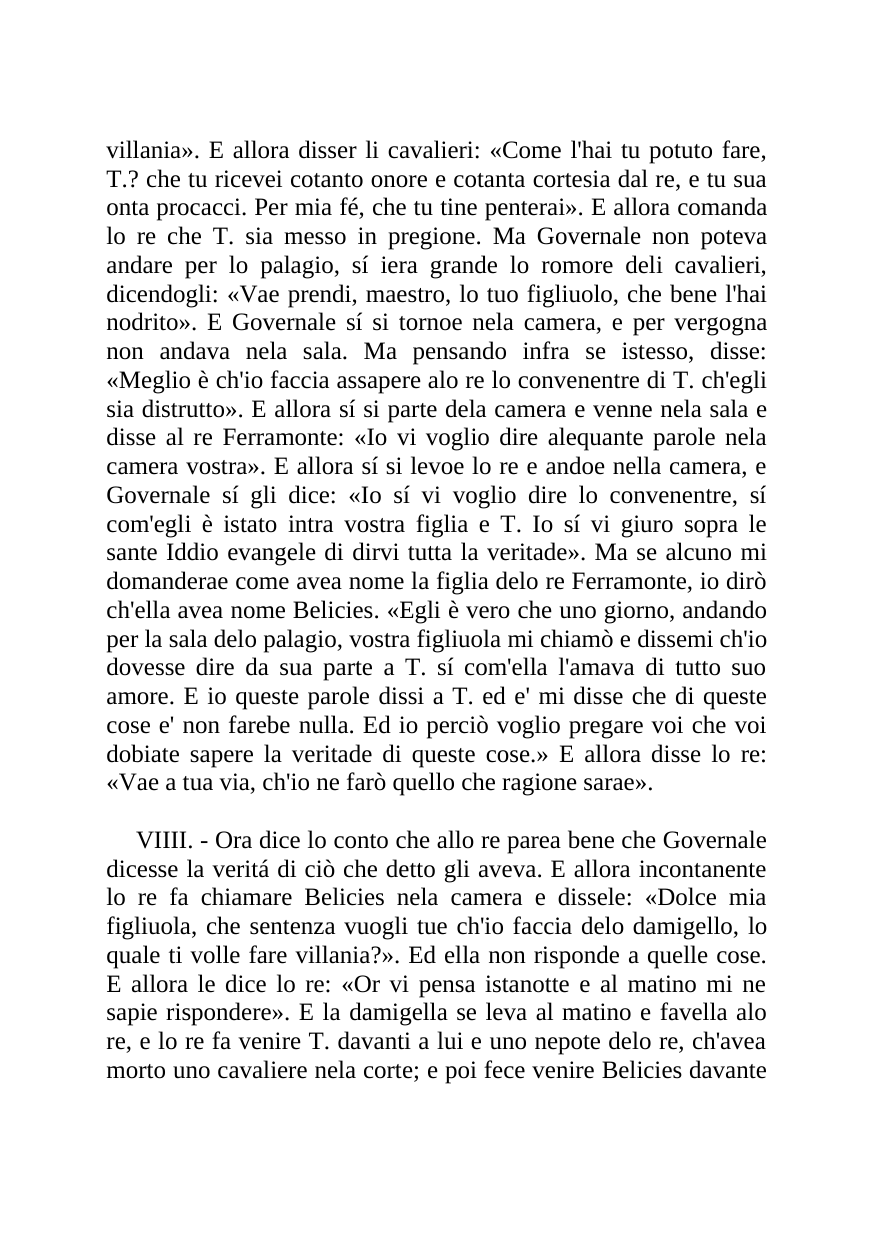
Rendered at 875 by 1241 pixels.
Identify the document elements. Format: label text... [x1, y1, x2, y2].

text VIIII. - Ora dice lo conto che allo re parea bene che Governale dicesse la veritá di ciò che detto gli aveva. E allora incontanente lo re fa chiamare Belicies nela camera e dissele: «Dolce mia figliuola, che sentenza vuogli tue ch'io faccia delo damigello, lo quale ti volle fare villania?». Ed ella non risponde a quelle cose. E allora le dice lo re: «Or vi pensa istanotte e al matino mi ne sapie rispondere». E la damigella se leva al matino e favella alo re, e lo re fa venire T. davanti a lui e uno nepote delo re, ch'avea morto uno cavaliere nela corte; e poi fece venire Belicies davante [106, 825, 768, 1084]
text villania». E allora disser li cavalieri: «Come l'hai tu potuto fare, T.? che tu ricevei cotanto onore e cotanta cortesia dal re, e tu sua onta procacci. Per mia fé, che tu tine penterai». E allora comanda lo re che T. sia messo in pregione. Ma Governale non poteva andare per lo palagio, sí iera grande lo romore deli cavalieri, dicendogli: «Vae prendi, maestro, lo tuo figliuolo, che bene l'hai nodrito». E Governale sí si tornoe nela camera, e per vergogna non andava nela sala. Ma pensando infra se istesso, disse: «Meglio è ch'io faccia assapere alo re lo convenentre di T. ch'egli sia distrutto». E allora sí si parte dela camera e venne nela sala e disse al re Ferramonte: «Io vi voglio dire alequante parole nela camera vostra». E allora sí si levoe lo re e andoe nella camera, e Governale sí gli dice: «Io sí vi voglio dire lo convenentre, sí com'egli è istato intra vostra figlia e T. Io sí vi giuro sopra le sante Iddio evangele di dirvi tutta la veritade». Ma se alcuno mi domanderae come avea nome la figlia delo re Ferramonte, io dirò ch'ella avea nome Belicies. «Egli è vero che uno giorno, andando per la sala delo palagio, vostra figliuola mi chiamò e dissemi ch'io dovesse dire da sua parte a T. sí com'ella l'amava di tutto suo amore. E io queste parole dissi a T. ed e' mi disse che di queste cose e' non farebe nulla. Ed io perciò voglio pregare voi che voi dobiate sapere la veritade di queste cose.» E allora disse lo re: «Vae a tua via, ch'io ne farò quello che ragione sarae». [106, 135, 768, 796]
